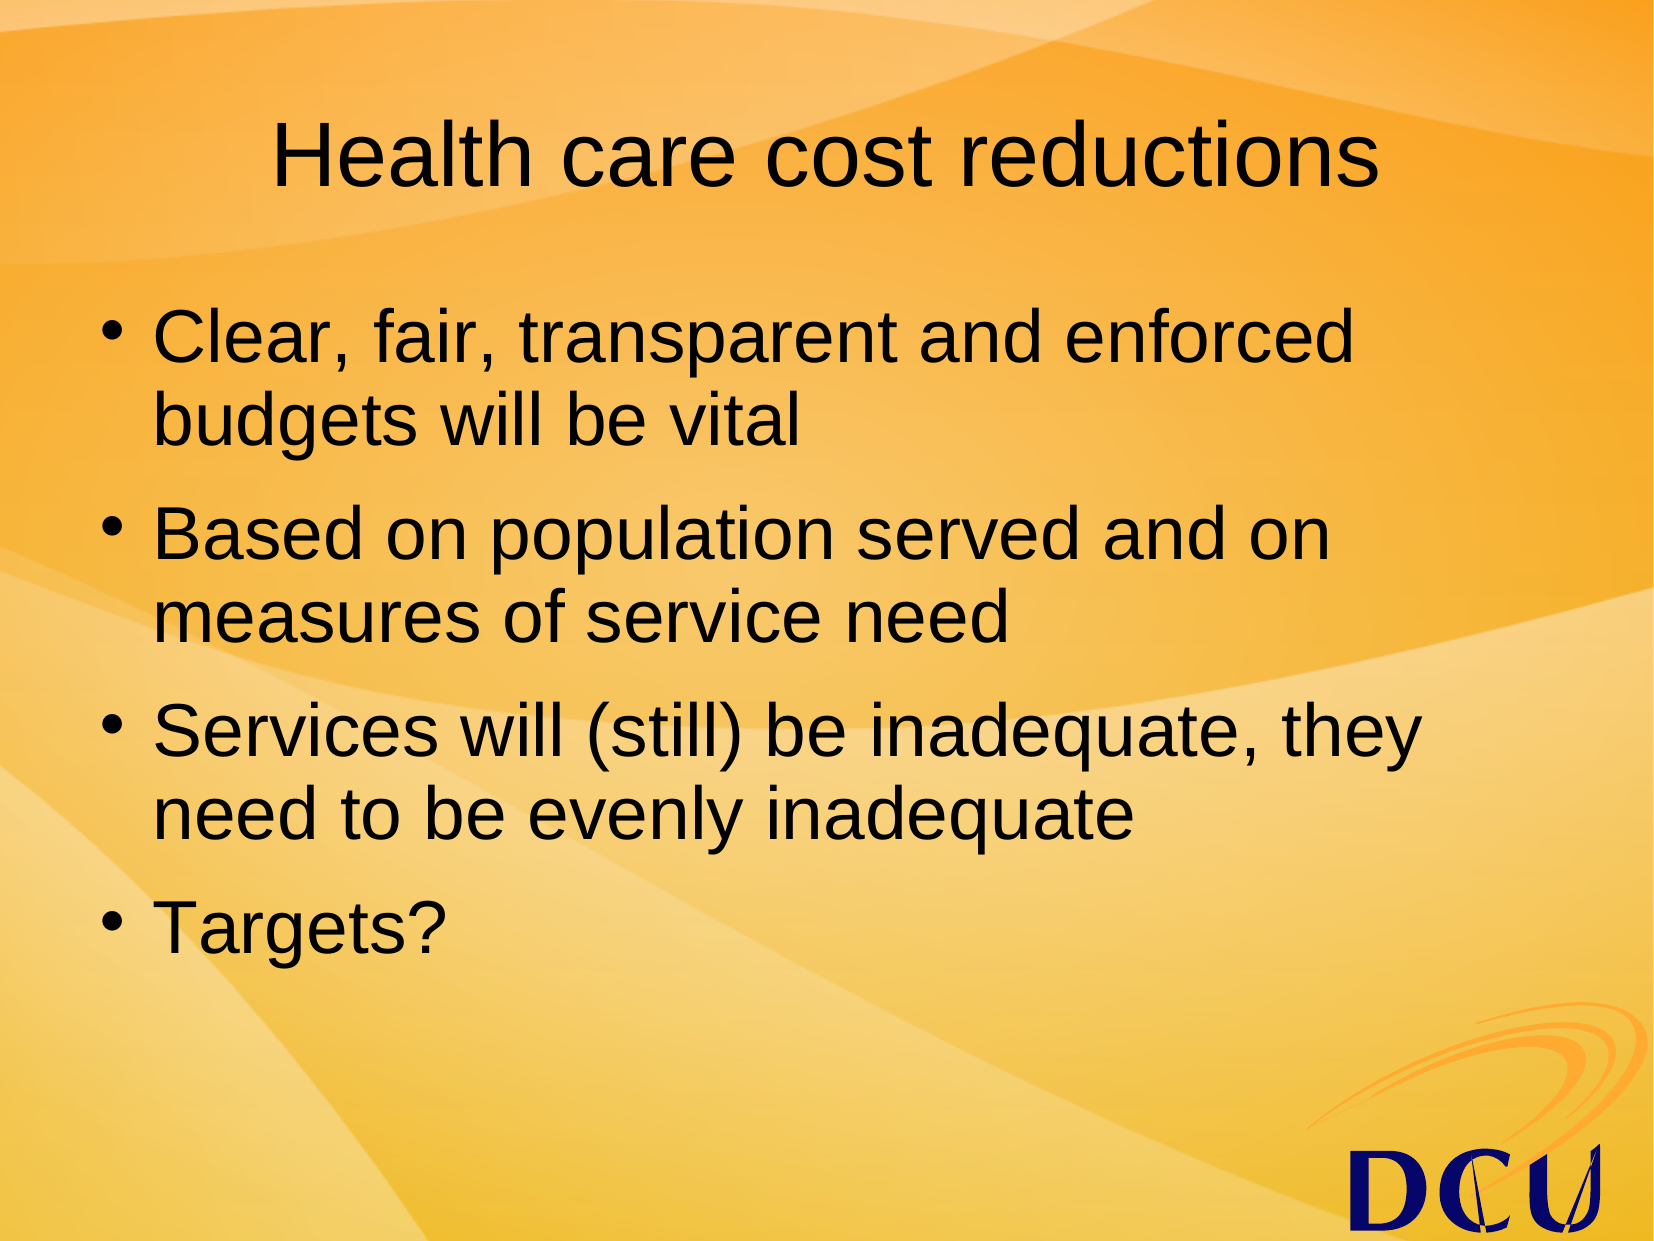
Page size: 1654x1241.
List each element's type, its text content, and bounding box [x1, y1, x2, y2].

picture [0, 0, 1654, 1241]
title Health care cost reductions [82, 49, 1571, 257]
list Clear, fair, transparent and enforced budgets will be vital Based on population served and on measures of service need Services will (still) be inadequate, they need to be evenly inadequate Targets? [82, 290, 1571, 1109]
